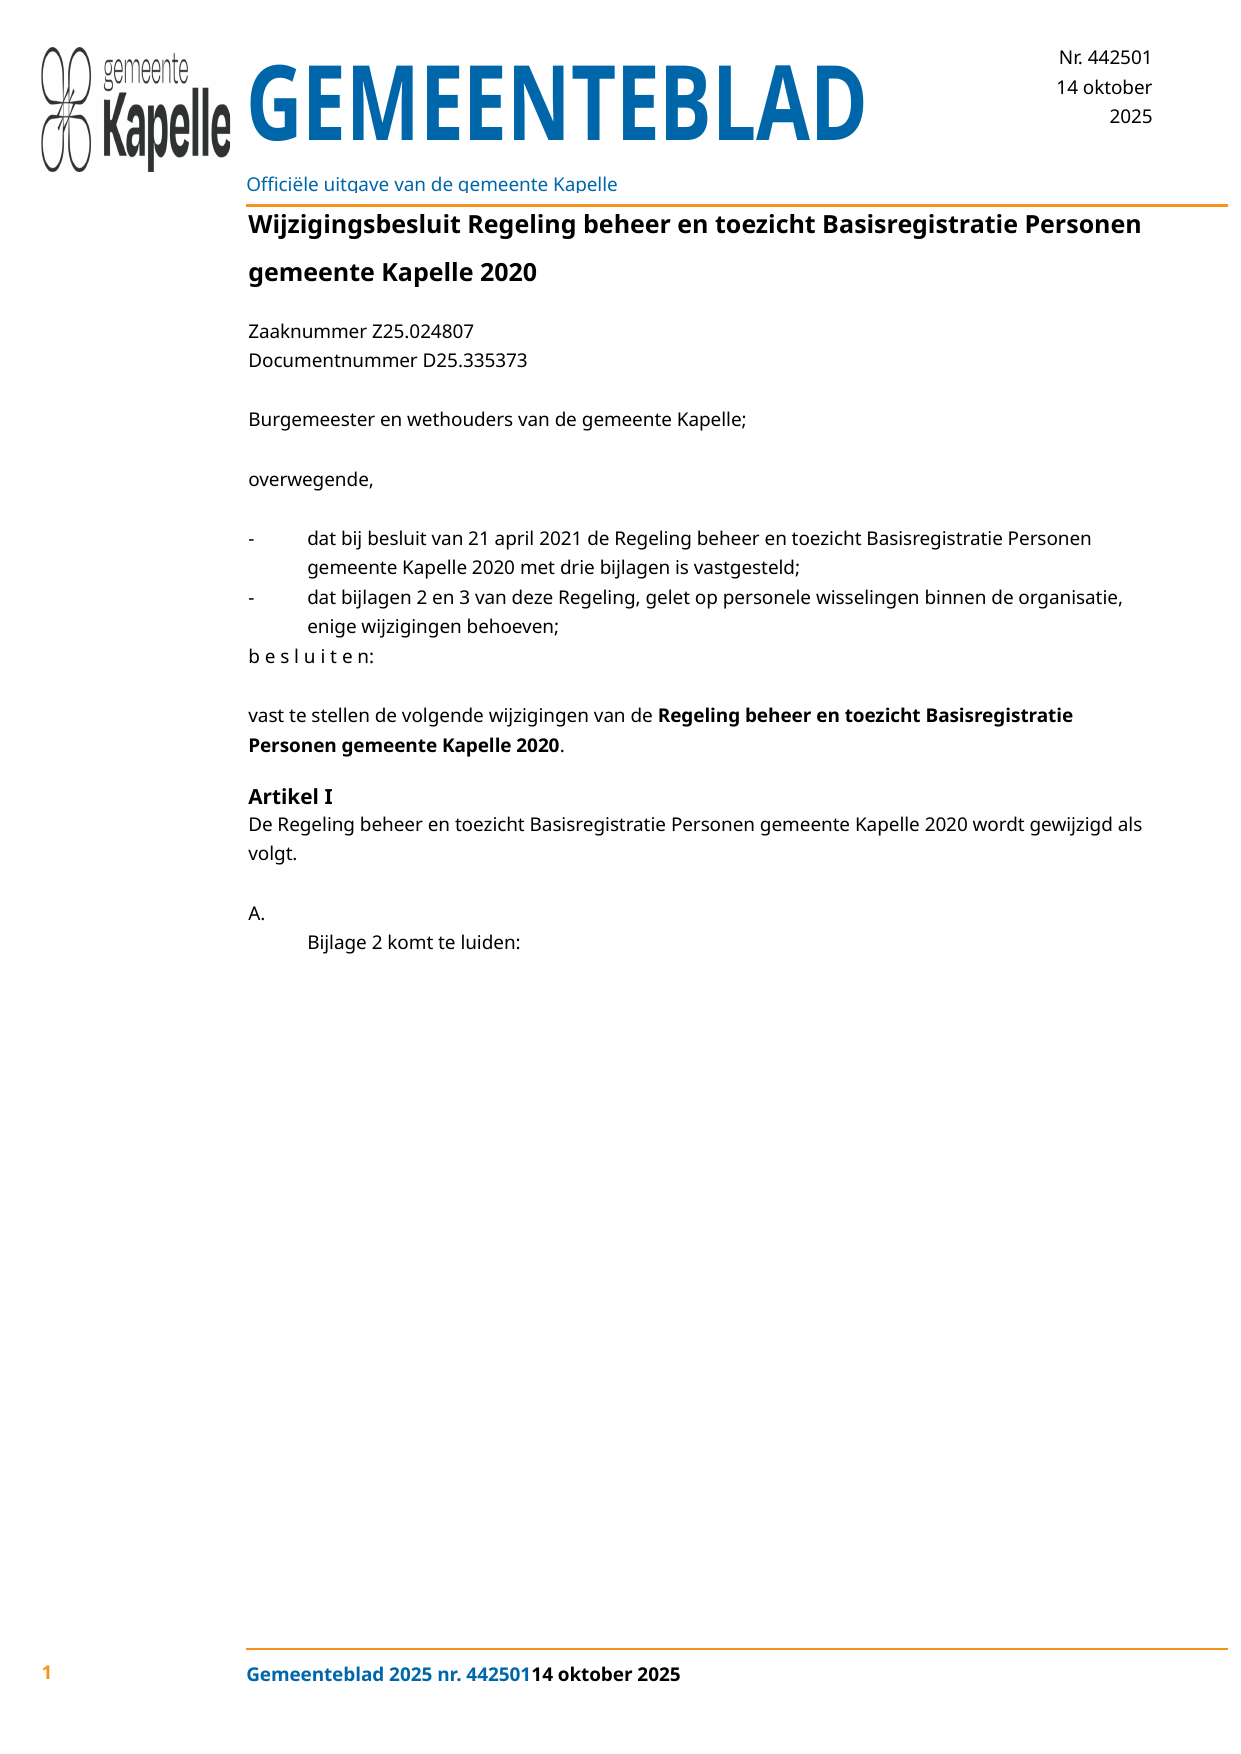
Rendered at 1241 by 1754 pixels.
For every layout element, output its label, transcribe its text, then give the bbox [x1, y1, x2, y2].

picture [41, 47, 231, 172]
text Wijzigingsbesluit Regeling beheer en toezicht Basisregistratie Personen gemeente Kapelle 2020 [248, 207, 1152, 288]
text De Regeling beheer en toezicht Basisregistratie Personen gemeente Kapelle 2020 wordt gewijzigd als volgt. [248, 811, 1152, 866]
text Documentnummer D25.335373 [248, 347, 1152, 373]
text A. [248, 900, 1152, 925]
text Zaaknummer Z25.024807 [248, 318, 1152, 344]
text Artikel I [248, 782, 1152, 811]
list dat bijlagen 2 en 3 van deze Regeling, gelet op personele wisselingen binnen de organisatie, enige wijzigingen behoeven; [248, 584, 1152, 639]
text b e s l u i t e n: [248, 643, 1152, 669]
list Bijlage 2 komt te luiden: [248, 929, 1152, 955]
text Burgemeester en wethouders van de gemeente Kapelle; [248, 407, 1152, 432]
text vast te stellen de volgende wijzigingen van de Regeling beheer en toezicht Basisregistratie Personen gemeente Kapelle 2020. [248, 702, 1152, 758]
list dat bij besluit van 21 april 2021 de Regeling beheer en toezicht Basisregistratie Personen gemeente Kapelle 2020 met drie bijlagen is vastgesteld; [248, 525, 1152, 580]
text overwegende, [248, 466, 1152, 492]
